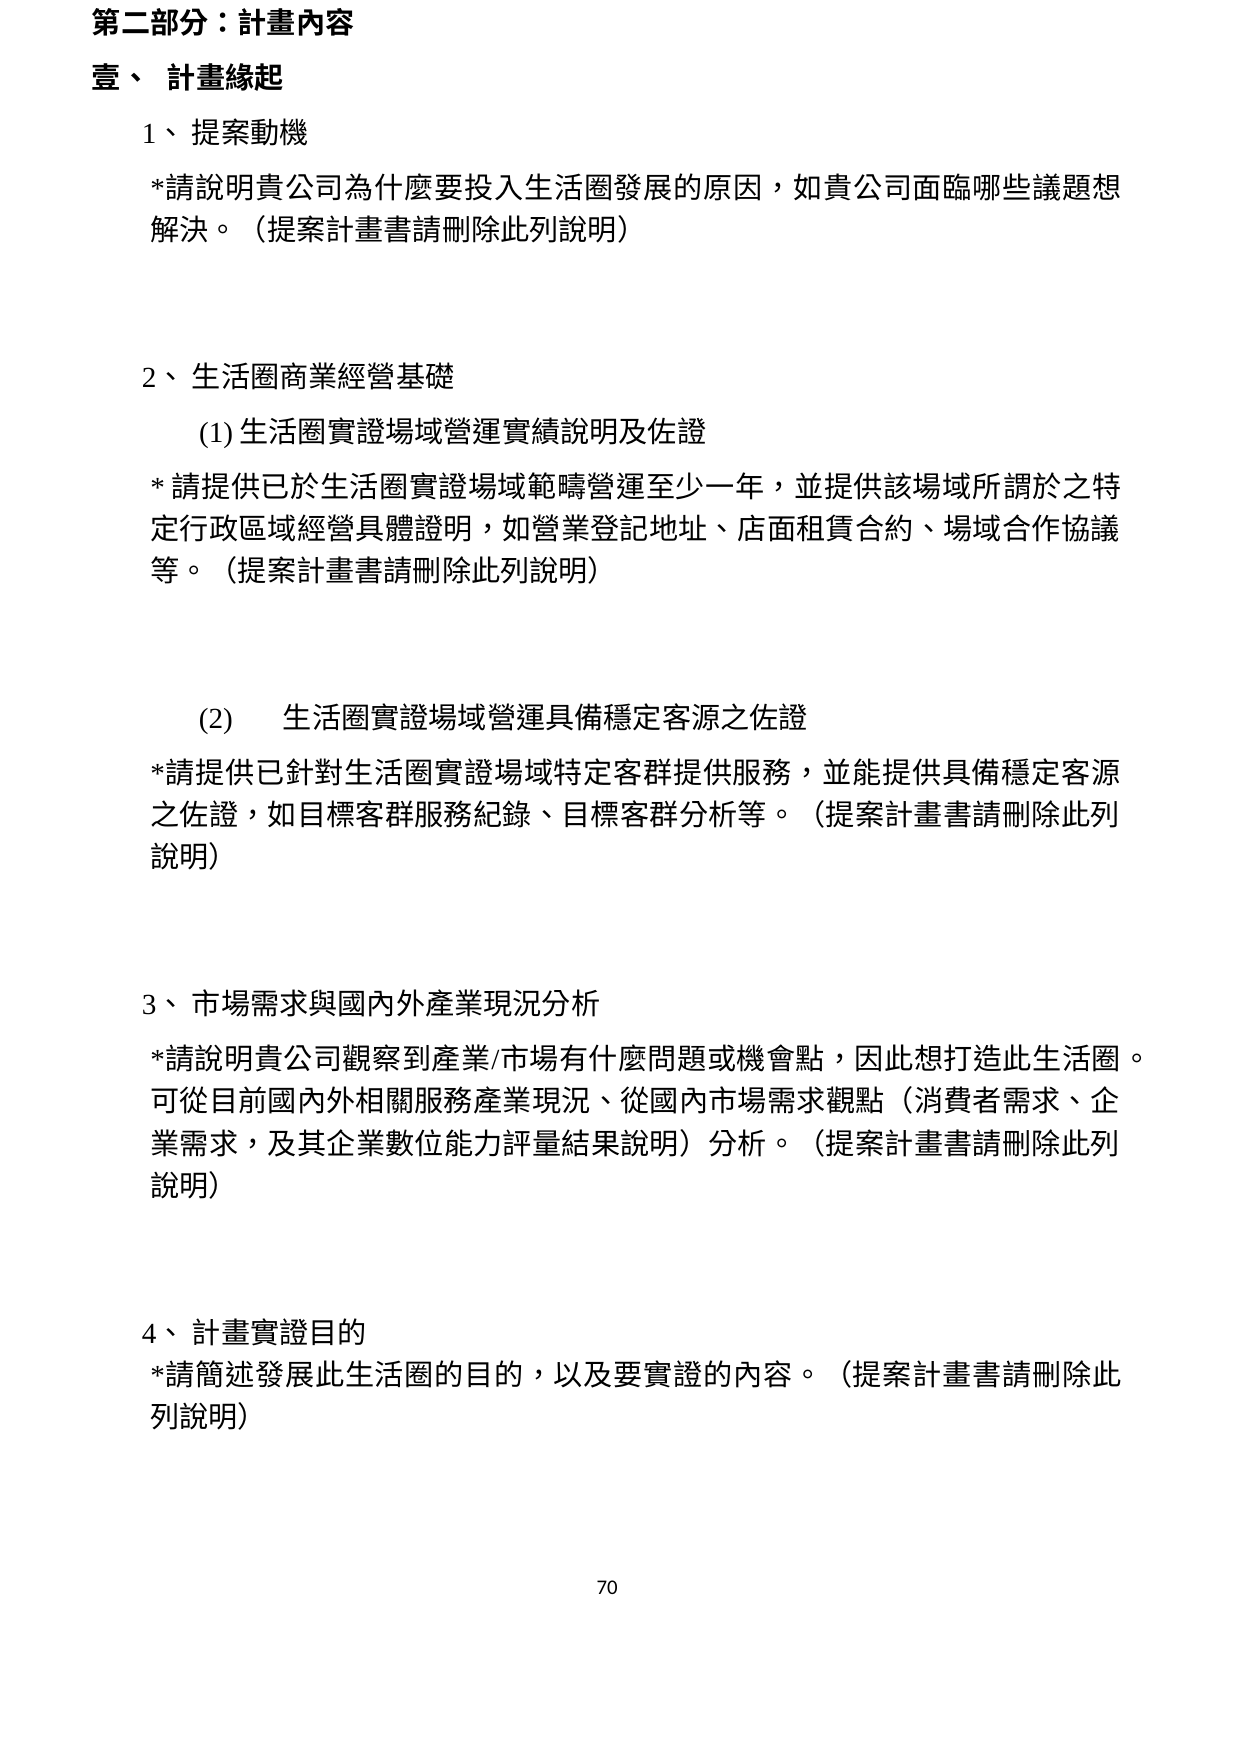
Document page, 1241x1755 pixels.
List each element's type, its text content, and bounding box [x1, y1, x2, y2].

list 提案動機 [142, 109, 1122, 152]
text *請提供已針對生活圈實證場域特定客群提供服務，並能提供具備穩定客源之佐證，如目標客群服務紀錄、目標客群分析等。（提案計畫書請刪除此列說明） [150, 749, 1122, 876]
list 計畫實證目的 [142, 1309, 1122, 1352]
subtitle 第二部分：計畫內容 [92, 0, 1122, 42]
list 生活圈商業經營基礎 [142, 353, 1122, 396]
list 市場需求與國內外產業現況分析 [142, 981, 1122, 1023]
text *請簡述發展此生活圈的目的，以及要實證的內容。（提案計畫書請刪除此列說明） [150, 1352, 1122, 1436]
text *請說明貴公司為什麼要投入生活圈發展的原因，如貴公司面臨哪些議題想解決。（提案計畫書請刪除此列說明） [150, 164, 1122, 249]
text * 請提供已於生活圈實證場域範疇營運至少一年，並提供該場域所謂於之特定行政區域經營具體證明，如營業登記地址、店面租賃合約、場域合作協議等。（提案計畫書請刪除此列說明） [150, 463, 1122, 590]
list 生活圈實證場域營運實績說明及佐證 [233, 408, 1122, 451]
list 計畫緣起 [92, 55, 1122, 97]
text *請說明貴公司觀察到產業/市場有什麼問題或機會點，因此想打造此生活圈。可從目前國內外相關服務產業現況、從國內市場需求觀點（消費者需求、企業需求，及其企業數位能力評量結果說明）分析。（提案計畫書請刪除此列說明） [150, 1036, 1122, 1205]
list 生活圈實證場域營運具備穩定客源之佐證 [233, 694, 1122, 737]
